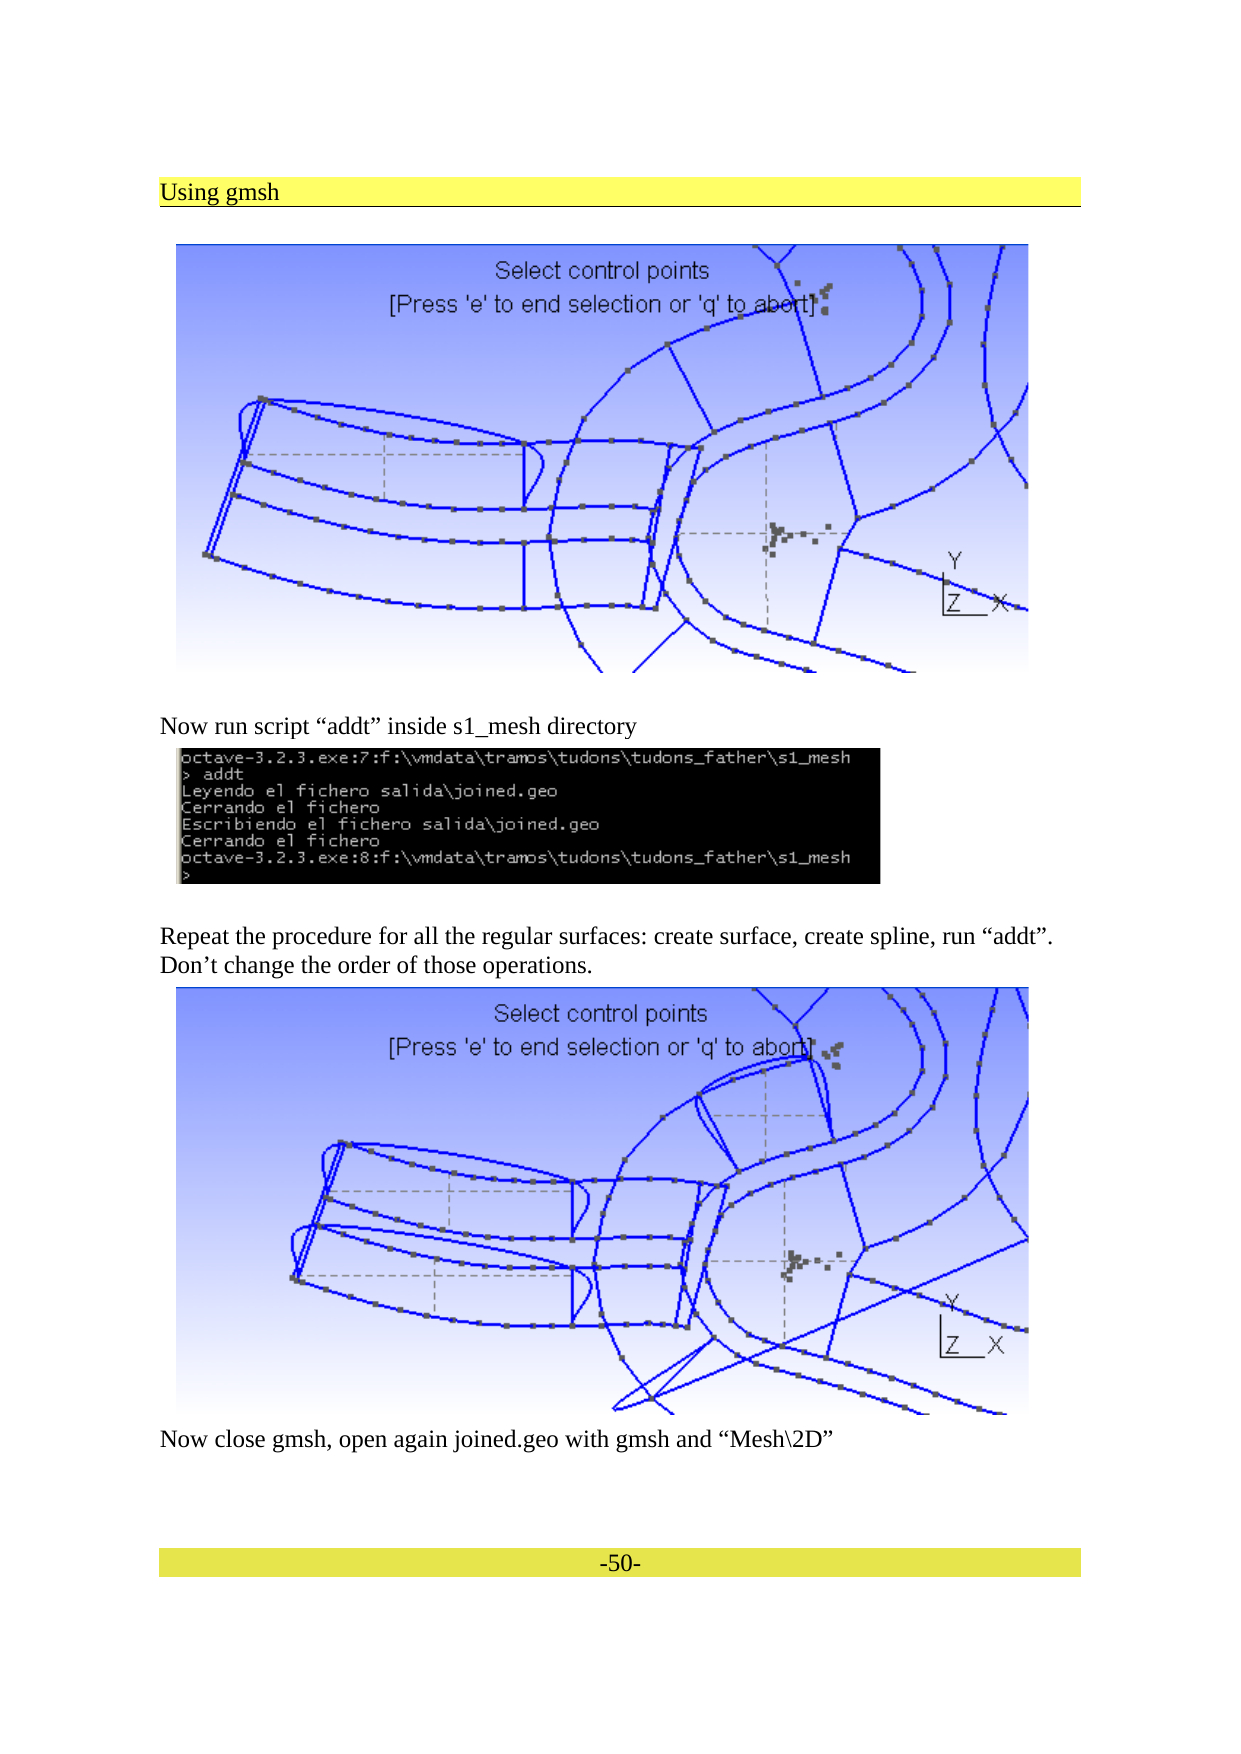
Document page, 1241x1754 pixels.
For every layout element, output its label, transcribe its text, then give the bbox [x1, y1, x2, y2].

picture [176, 748, 881, 884]
text Now close gmsh, open again joined.geo with gmsh and “Mesh\2D” [159, 1424, 1081, 1453]
text Repeat the procedure for all the regular surfaces: create surface, create spline, run “addt”. Don’t change the order of those operations. [159, 921, 1081, 979]
picture [176, 987, 1029, 1415]
text Now run script “addt” inside s1_mesh directory [159, 711, 1081, 739]
picture [176, 244, 1029, 673]
